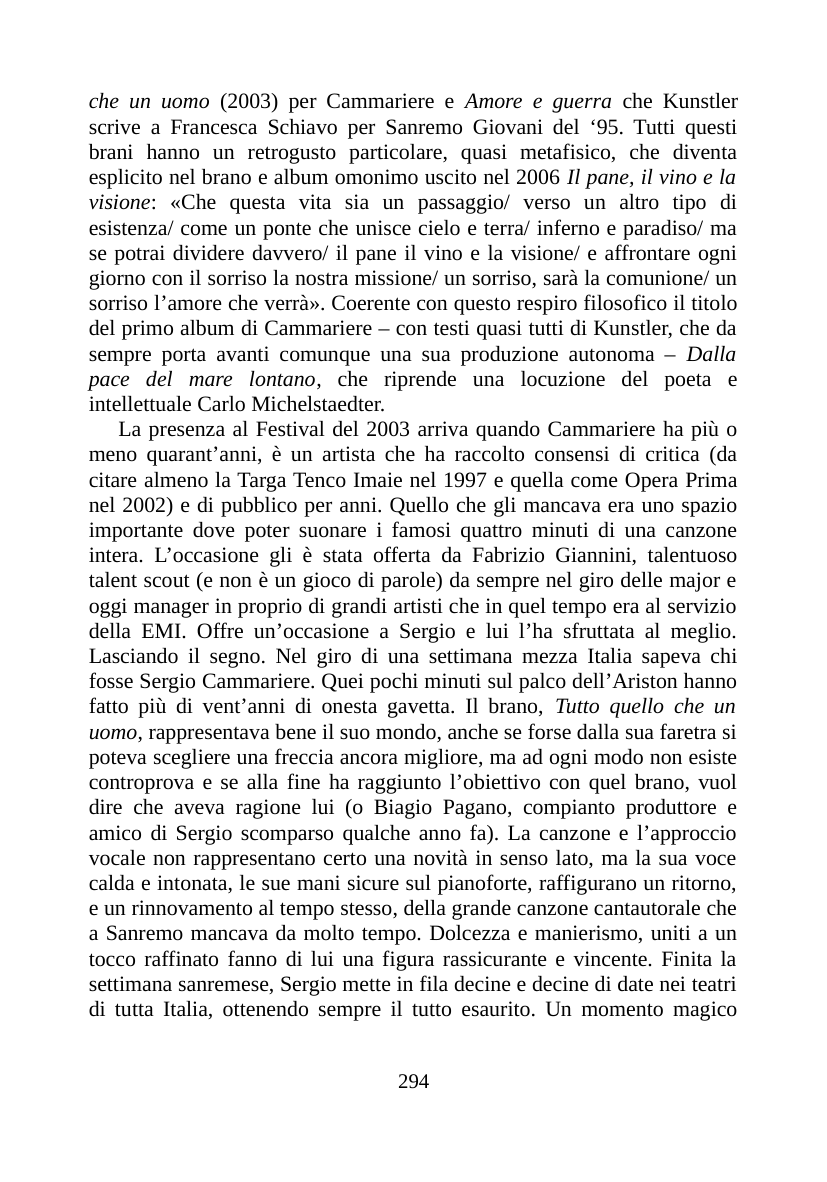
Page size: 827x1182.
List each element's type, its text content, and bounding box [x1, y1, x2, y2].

text che un uomo (2003) per Cammariere e Amore e guerra che Kunstler scrive a Francesca Schiavo per Sanremo Giovani del ‘95. Tutti questi brani hanno un retrogusto particolare, quasi metafisico, che diventa esplicito nel brano e album omonimo uscito nel 2006 Il pane, il vino e la visione: «Che questa vita sia un passaggio/ verso un altro tipo di esistenza/ come un ponte che unisce cielo e terra/ inferno e paradiso/ ma se potrai dividere davvero/ il pane il vino e la visione/ e affrontare ogni giorno con il sorriso la nostra missione/ un sorriso, sarà la comunione/ un sorriso l’amore che verrà». Coerente con questo respiro filosofico il titolo del primo album di Cammariere – con testi quasi tutti di Kunstler, che da sempre porta avanti comunque una sua produzione autonoma – Dalla pace del mare lontano, che riprende una locuzione del poeta e intellettuale Carlo Michelstaedter. [88, 88, 738, 416]
text La presenza al Festival del 2003 arriva quando Cammariere ha più o meno quarant’anni, è un artista che ha raccolto consensi di critica (da citare almeno la Targa Tenco Imaie nel 1997 e quella come Opera Prima nel 2002) e di pubblico per anni. Quello che gli mancava era uno spazio importante dove poter suonare i famosi quattro minuti di una canzone intera. L’occasione gli è stata offerta da Fabrizio Giannini, talentuoso talent scout (e non è un gioco di parole) da sempre nel giro delle major e oggi manager in proprio di grandi artisti che in quel tempo era al servizio della EMI. Offre un’occasione a Sergio e lui l’ha sfruttata al meglio. Lasciando il segno. Nel giro di una settimana mezza Italia sapeva chi fosse Sergio Cammariere. Quei pochi minuti sul palco dell’Ariston hanno fatto più di vent’anni di onesta gavetta. Il brano, Tutto quello che un uomo, rappresentava bene il suo mondo, anche se forse dalla sua faretra si poteva scegliere una freccia ancora migliore, ma ad ogni modo non esiste controprova e se alla fine ha raggiunto l’obiettivo con quel brano, vuol dire che aveva ragione lui (o Biagio Pagano, compianto produttore e amico di Sergio scomparso qualche anno fa). La canzone e l’approccio vocale non rappresentano certo una novità in senso lato, ma la sua voce calda e intonata, le sue mani sicure sul pianoforte, raffigurano un ritorno, e un rinnovamento al tempo stesso, della grande canzone cantautorale che a Sanremo mancava da molto tempo. Dolcezza e manierismo, uniti a un tocco raffinato fanno di lui una figura rassicurante e vincente. Finita la settimana sanremese, Sergio mette in fila decine e decine di date nei teatri di tutta Italia, ottenendo sempre il tutto esaurito. Un momento magico [88, 416, 738, 1021]
